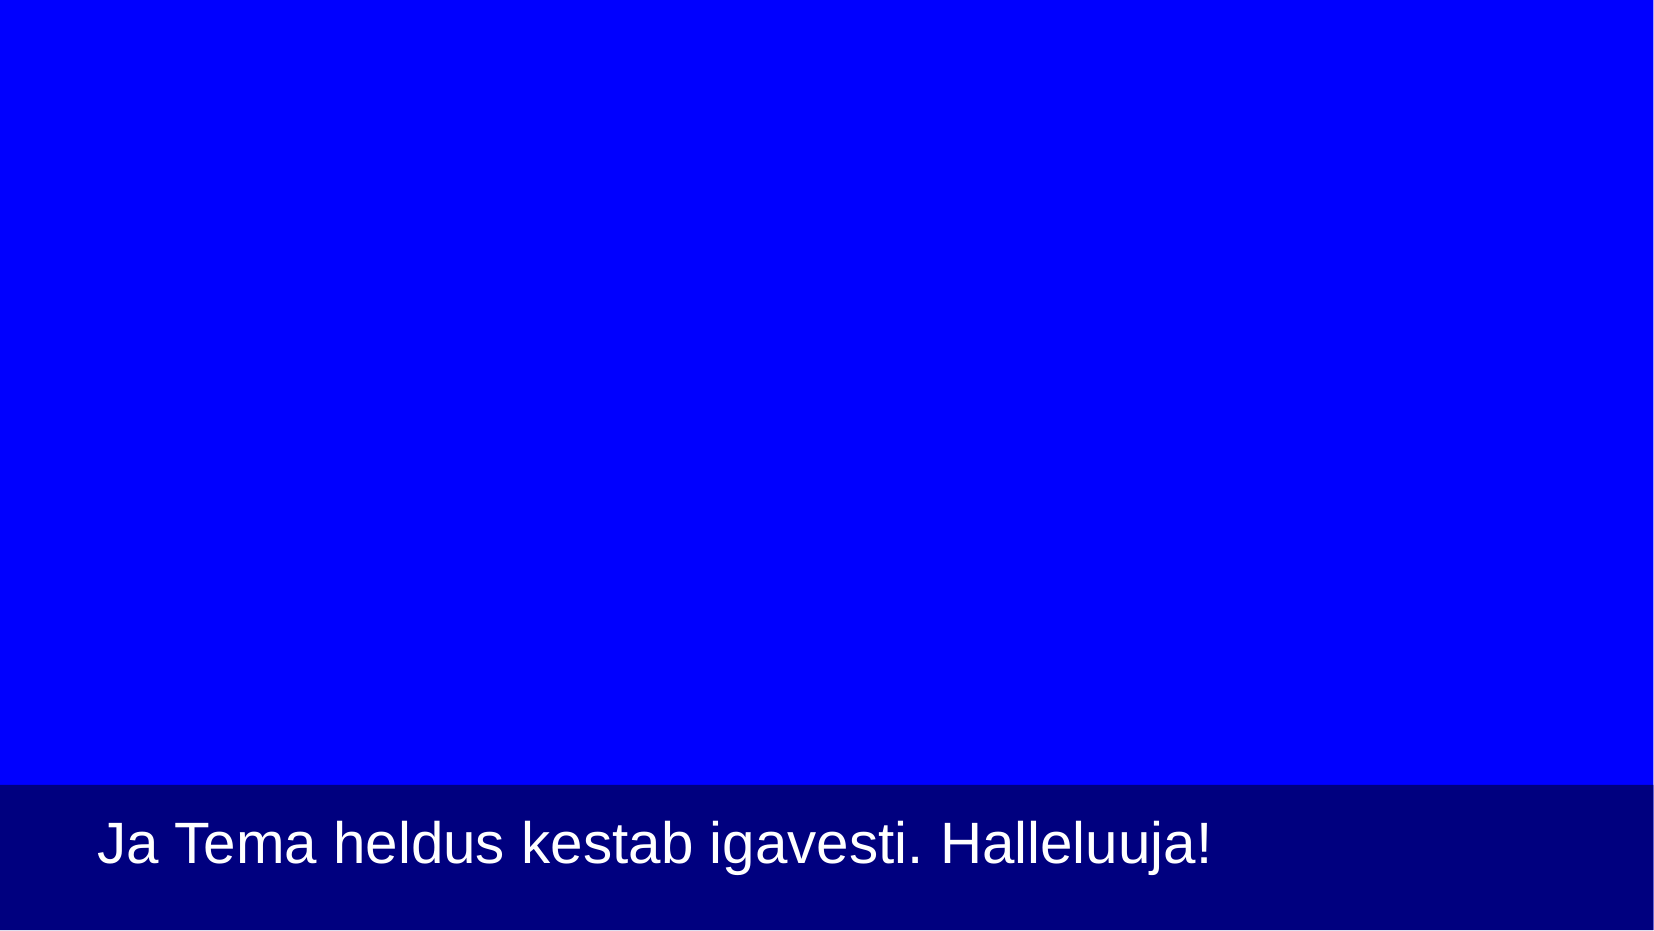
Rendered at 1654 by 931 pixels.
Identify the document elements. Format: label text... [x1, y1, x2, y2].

text_box Ja Tema heldus kestab igavesti. Halleluuja! [82, 608, 1571, 884]
text_box [0, 784, 1654, 931]
